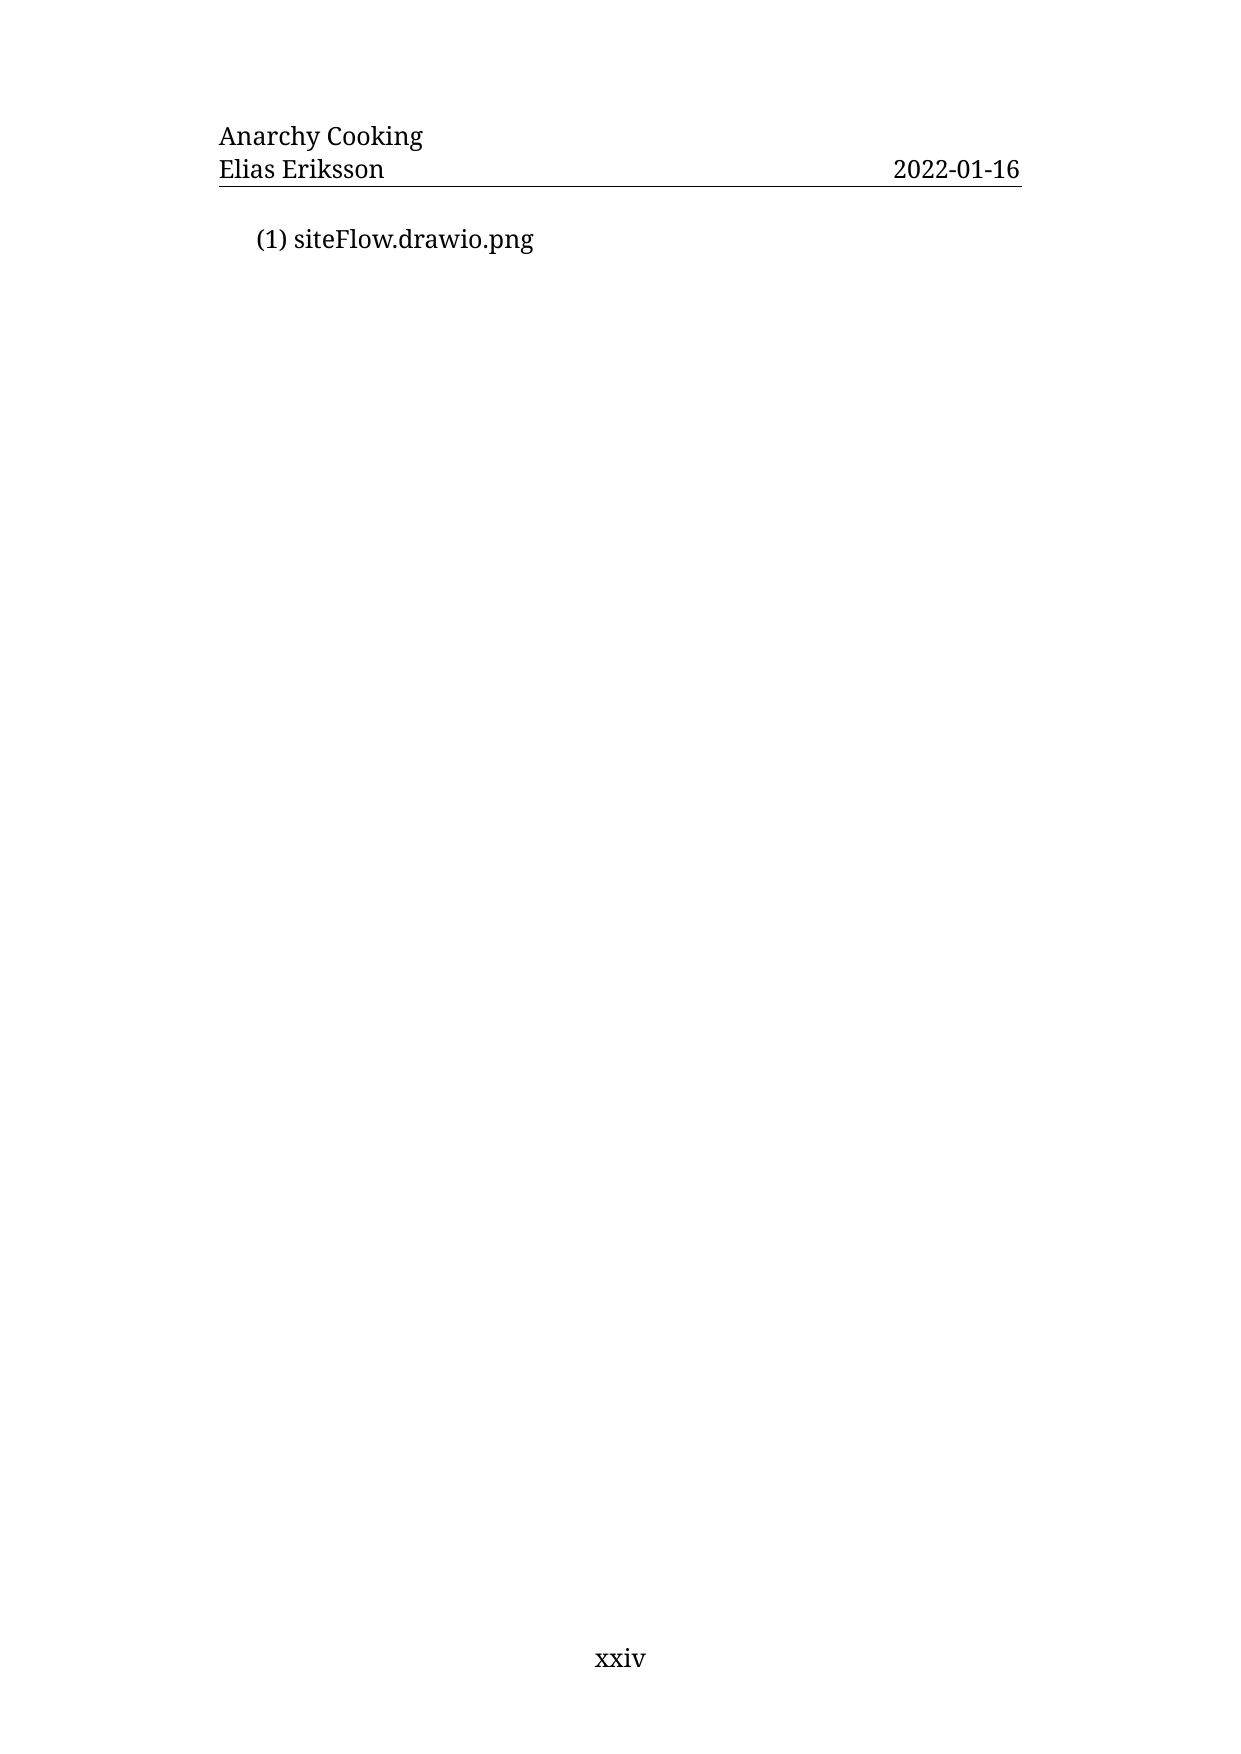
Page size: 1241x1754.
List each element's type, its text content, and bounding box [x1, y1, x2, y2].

list siteFlow.drawio.png [256, 222, 1022, 256]
